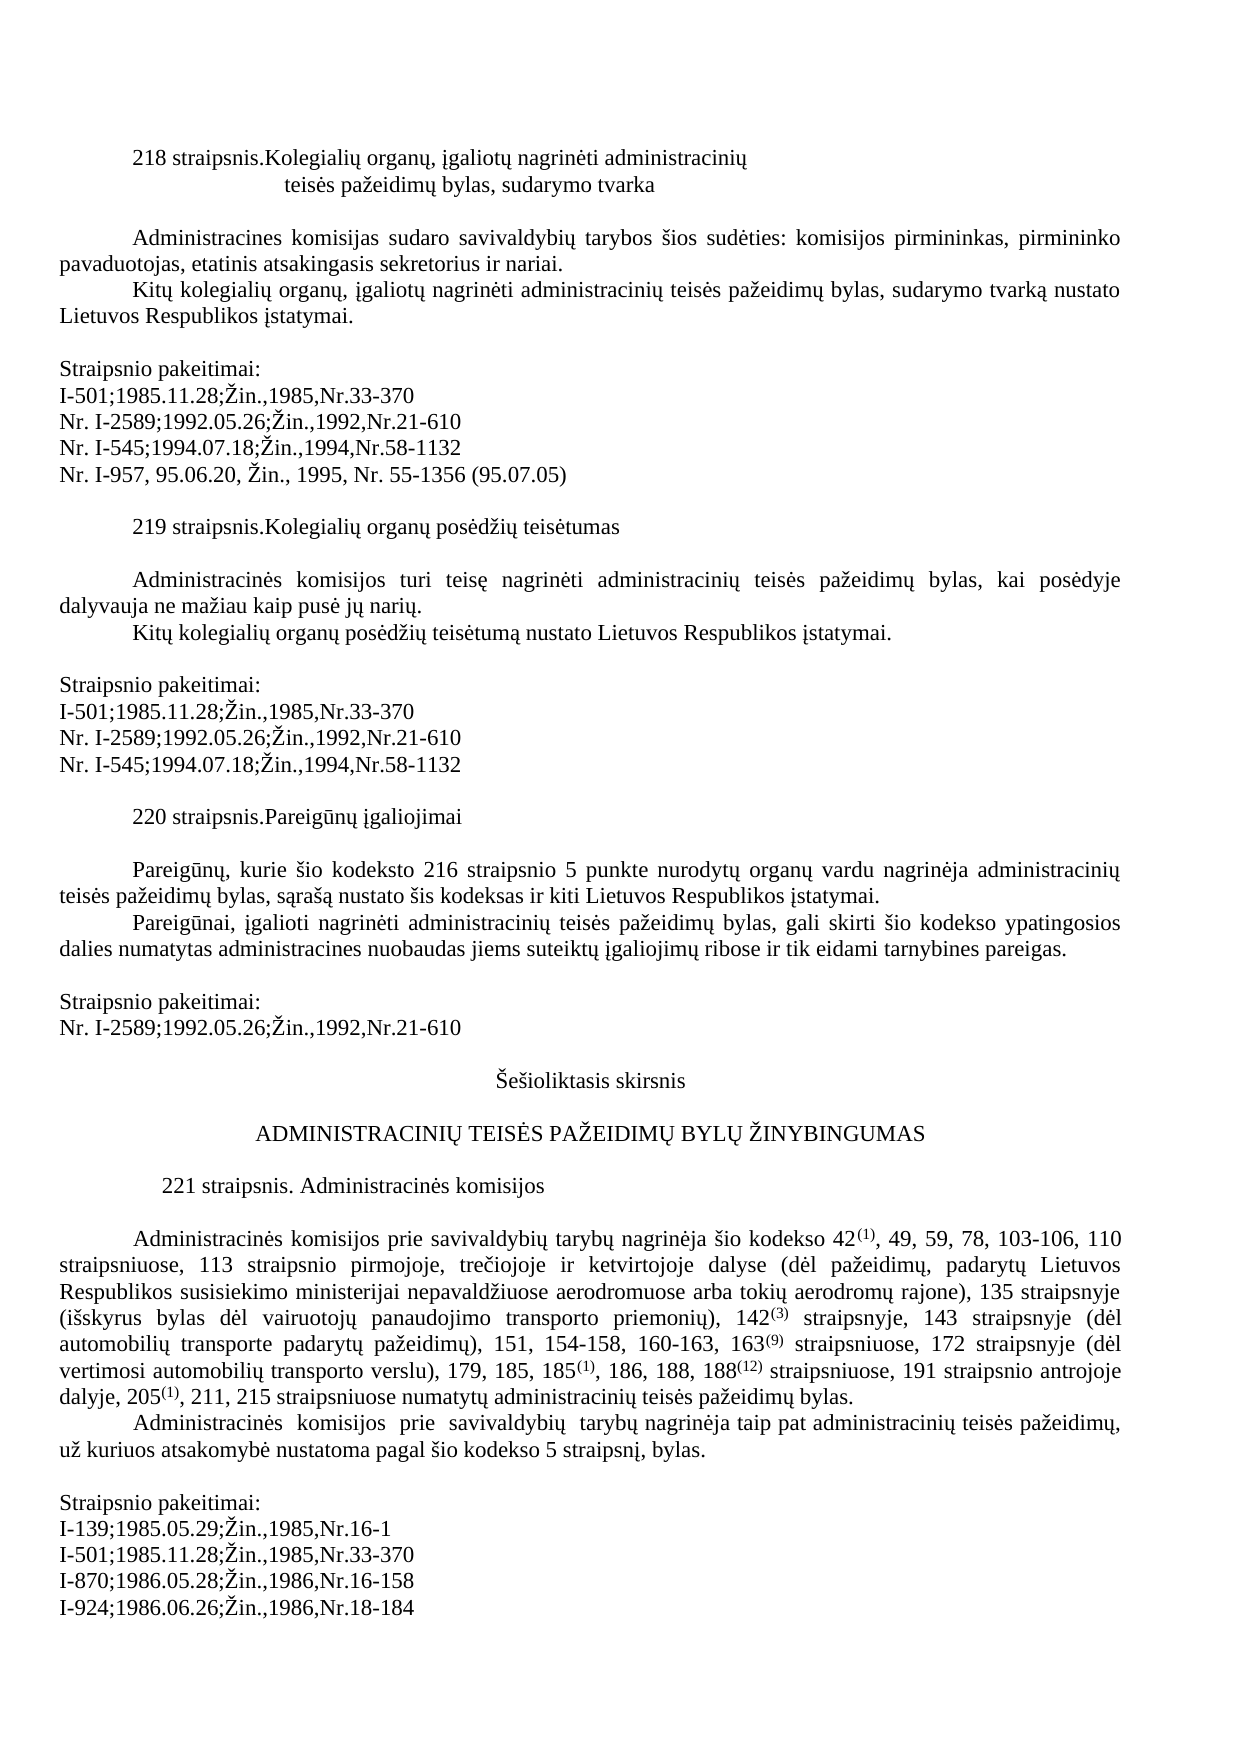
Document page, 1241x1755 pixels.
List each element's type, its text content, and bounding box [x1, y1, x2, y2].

text I-924;1986.06.26;Žin.,1986,Nr.18-184 [59, 1594, 1122, 1620]
text Straipsnio pakeitimai: [59, 988, 1122, 1014]
text Kitų kolegialių organų posėdžių teisėtumą nustato Lietuvos Respublikos įstatymai. [59, 619, 1122, 645]
text Straipsnio pakeitimai: [59, 355, 1122, 382]
text 220 straipsnis.Pareigūnų įgaliojimai [59, 803, 1122, 830]
text Administracinės komisijos prie savivaldybių tarybų nagrinėja šio kodekso 42(1), 49, 59, 78, 103-106, 110 straipsniuose, 113 straipsnio pirmojoje, trečiojoje ir ketvirtojoje dalyse (dėl pažeidimų, padarytų Lietuvos Respublikos susisiekimo ministerijai nepavaldžiuose aerodromuose arba tokių aerodromų rajone), 135 straipsnyje (išskyrus bylas dėl vairuotojų panaudojimo transporto priemonių), 142(3) straipsnyje, 143 straipsnyje (dėl automobilių transporte padarytų pažeidimų), 151, 154-158, 160-163, 163(9) straipsniuose, 172 straipsnyje (dėl vertimosi automobilių transporto verslu), 179, 185, 185(1), 186, 188, 188(12) straipsniuose, 191 straipsnio antrojoje dalyje, 205(1), 211, 215 straipsniuose numatytų administracinių teisės pažeidimų bylas. [59, 1225, 1122, 1409]
text 221 straipsnis. Administracinės komisijos [59, 1172, 1122, 1199]
text Nr. I-2589;1992.05.26;Žin.,1992,Nr.21-610 [59, 724, 1122, 751]
text Straipsnio pakeitimai: [59, 1488, 1122, 1515]
text Nr. I-545;1994.07.18;Žin.,1994,Nr.58-1132 [59, 434, 1122, 461]
text Pareigūnai, įgalioti nagrinėti administracinių teisės pažeidimų bylas, gali skirti šio kodekso ypatingosios dalies numatytas administracines nuobaudas jiems suteiktų įgaliojimų ribose ir tik eidami tarnybines pareigas. [59, 909, 1122, 961]
text Pareigūnų, kurie šio kodeksto 216 straipsnio 5 punkte nurodytų organų vardu nagrinėja administracinių teisės pažeidimų bylas, sąrašą nustato šis kodeksas ir kiti Lietuvos Respublikos įstatymai. [59, 856, 1122, 909]
text Šešioliktasis skirsnis [59, 1067, 1122, 1093]
text Nr. I-2589;1992.05.26;Žin.,1992,Nr.21-610 [59, 1014, 1122, 1041]
text teisės pažeidimų bylas, sudarymo tvarka [59, 171, 1122, 197]
text 219 straipsnis.Kolegialių organų posėdžių teisėtumas [59, 513, 1122, 540]
text Administracinės komisijos turi teisę nagrinėti administracinių teisės pažeidimų bylas, kai posėdyje dalyvauja ne mažiau kaip pusė jų narių. [59, 566, 1122, 619]
text I-501;1985.11.28;Žin.,1985,Nr.33-370 [59, 698, 1122, 724]
text ADMINISTRACINIŲ TEISĖS PAŽEIDIMŲ BYLŲ ŽINYBINGUMAS [59, 1119, 1122, 1146]
text Nr. I-545;1994.07.18;Žin.,1994,Nr.58-1132 [59, 751, 1122, 777]
text I-501;1985.11.28;Žin.,1985,Nr.33-370 [59, 382, 1122, 408]
text Kitų kolegialių organų, įgaliotų nagrinėti administracinių teisės pažeidimų bylas, sudarymo tvarką nustato Lietuvos Respublikos įstatymai. [59, 276, 1122, 329]
text I-870;1986.05.28;Žin.,1986,Nr.16-158 [59, 1568, 1122, 1594]
text I-501;1985.11.28;Žin.,1985,Nr.33-370 [59, 1541, 1122, 1568]
text 218 straipsnis.Kolegialių organų, įgaliotų nagrinėti administracinių [59, 144, 1122, 171]
text Nr. I-2589;1992.05.26;Žin.,1992,Nr.21-610 [59, 408, 1122, 434]
text I-139;1985.05.29;Žin.,1985,Nr.16-1 [59, 1515, 1122, 1541]
text Administracines komisijas sudaro savivaldybių tarybos šios sudėties: komisijos pirmininkas, pirmininko pavaduotojas, etatinis atsakingasis sekretorius ir nariai. [59, 223, 1122, 276]
text Straipsnio pakeitimai: [59, 672, 1122, 698]
text Administracinės komisijos prie savivaldybių tarybų nagrinėja taip pat administracinių teisės pažeidimų, už kuriuos atsakomybė nustatoma pagal šio kodekso 5 straipsnį, bylas. [59, 1409, 1122, 1462]
text Nr. I-957, 95.06.20, Žin., 1995, Nr. 55-1356 (95.07.05) [59, 461, 1122, 487]
